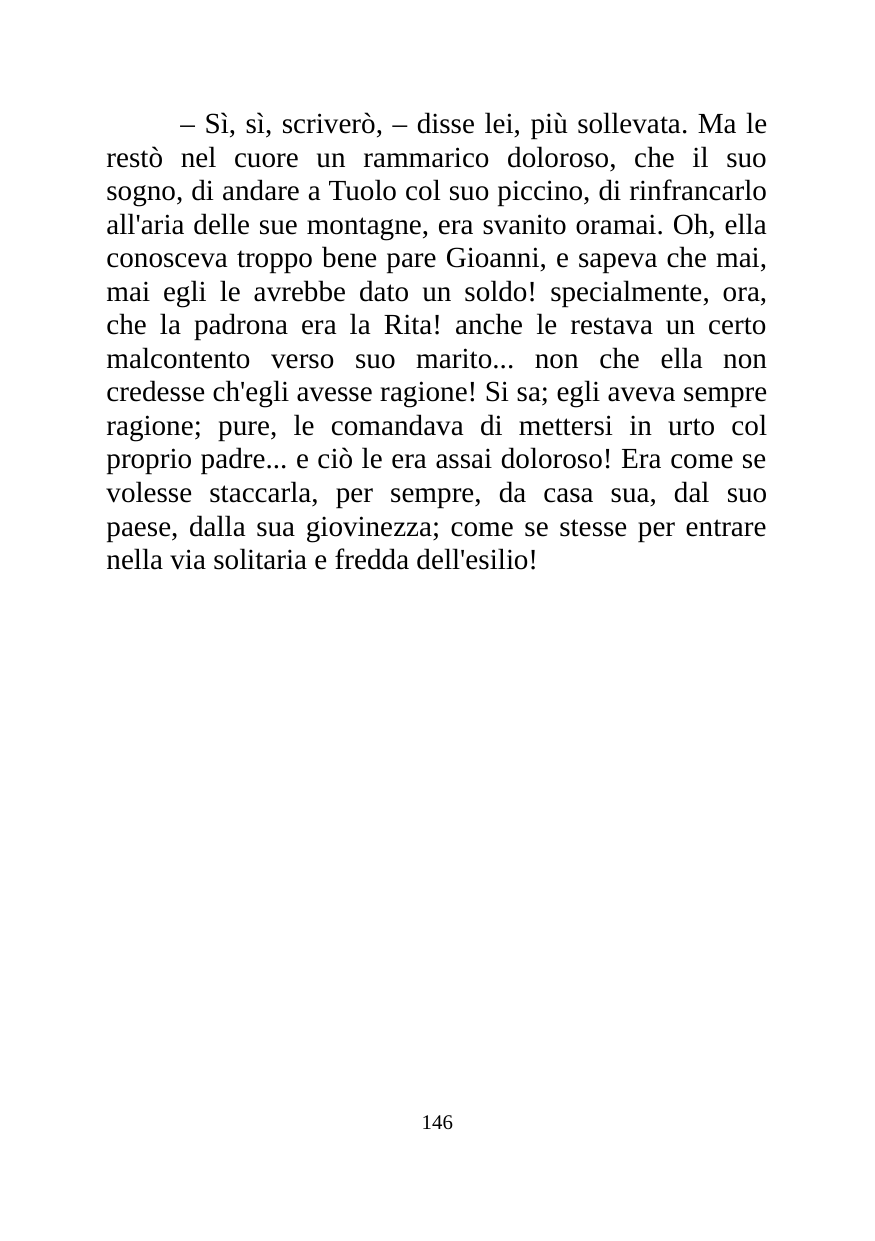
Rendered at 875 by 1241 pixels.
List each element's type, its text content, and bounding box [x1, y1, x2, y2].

text – Sì, sì, scriverò, – disse lei, più sollevata. Ma le restò nel cuore un rammarico doloroso, che il suo sogno, di andare a Tuolo col suo piccino, di rinfrancarlo all'aria delle sue montagne, era svanito oramai. Oh, ella conosceva troppo bene pare Gioanni, e sapeva che mai, mai egli le avrebbe dato un soldo! specialmente, ora, che la padrona era la Rita! anche le restava un certo malcontento verso suo marito... non che ella non credesse ch'egli avesse ragione! Si sa; egli aveva sempre ragione; pure, le comandava di mettersi in urto col proprio padre... e ciò le era assai doloroso! Era come se volesse staccarla, per sempre, da casa sua, dal suo paese, dalla sua giovinezza; come se stesse per entrare nella via solitaria e fredda dell'esilio! [106, 106, 768, 576]
